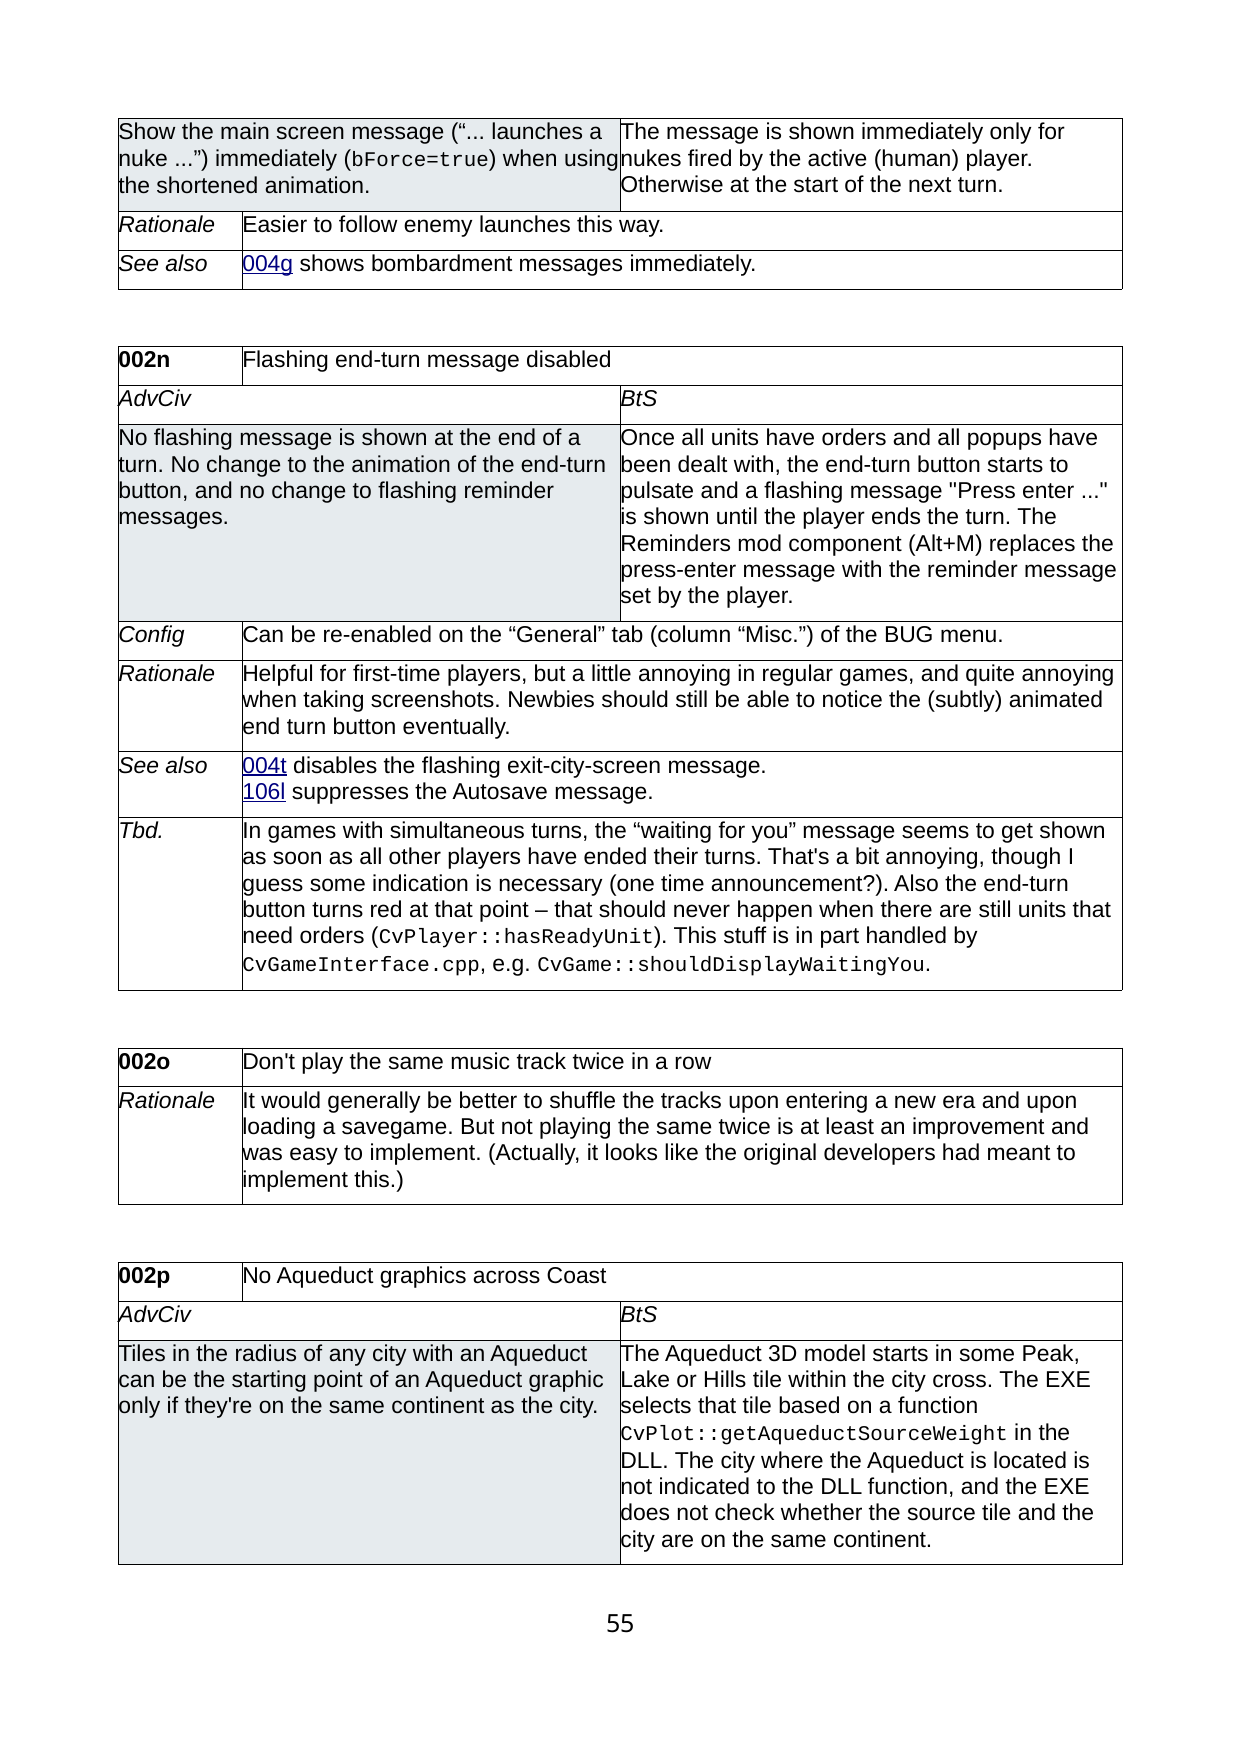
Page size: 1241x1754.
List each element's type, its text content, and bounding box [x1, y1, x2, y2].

table_header 002p [119, 1263, 242, 1301]
table_cell In games with simultaneous turns, the “waiting for you” message seems to get shown as soon as all other players have ended their turns. That's a bit annoying, though I guess some indication is necessary (one time announcement?). Also the end-turn button turns red at that point – that should never happen when there are still units that need orders (CvPlayer::hasReadyUnit). This stuff is in part handled by CvGameInterface.cpp, e.g. CvGame::shouldDisplayWaitingYou. [243, 818, 1122, 990]
table_cell Config [119, 622, 242, 660]
table_cell AdvCiv [119, 1302, 620, 1340]
table_header 002o [119, 1049, 242, 1086]
table_cell Tiles in the radius of any city with an Aqueduct can be the starting point of an Aqueduct graphic only if they're on the same continent as the city. [119, 1341, 620, 1564]
table_cell Can be re-enabled on the “General” tab (column “Misc.”) of the BUG menu. [243, 622, 1122, 660]
table_header Don't play the same music track twice in a row [243, 1049, 1122, 1086]
table_cell See also [119, 251, 242, 289]
table_header 002n [119, 347, 242, 385]
table_cell Once all units have orders and all popups have been dealt with, the end-turn button starts to pulsate and a flashing message "Press enter ..." is shown until the player ends the turn. The Reminders mod component (Alt+M) replaces the press-enter message with the reminder message set by the player. [621, 425, 1122, 621]
table_cell Rationale [119, 661, 242, 751]
table_cell Easier to follow enemy launches this way. [243, 212, 1122, 250]
table_cell Show the main screen message (“... launches a nuke ...”) immediately (bForce=true) when using the shortened animation. [119, 119, 620, 211]
table_cell The Aqueduct 3D model starts in some Peak, Lake or Hills tile within the city cross. The EXE selects that tile based on a function CvPlot::getAqueductSourceWeight in the DLL. The city where the Aqueduct is located is not indicated to the DLL function, and the EXE does not check whether the source tile and the city are on the same continent. [621, 1341, 1122, 1564]
table_cell No flashing message is shown at the end of a turn. No change to the animation of the end-turn button, and no change to flashing reminder messages. [119, 425, 620, 621]
table_cell BtS [621, 386, 1122, 424]
table_cell It would generally be better to shuffle the tracks upon entering a new era and upon loading a savegame. But not playing the same twice is at least an improvement and was easy to implement. (Actually, it looks like the original developers had meant to implement this.) [243, 1087, 1122, 1204]
table_header Flashing end-turn message disabled [243, 347, 1122, 385]
table_cell Rationale [119, 212, 242, 250]
table_cell Rationale [119, 1087, 242, 1204]
table_cell The message is shown immediately only for nukes fired by the active (human) player. Otherwise at the start of the next turn. [621, 119, 1122, 211]
table_cell 004t disables the flashing exit-city-screen message. 106l suppresses the Autosave message. [243, 752, 1122, 817]
table_cell AdvCiv [119, 386, 620, 424]
table_cell Helpful for first-time players, but a little annoying in regular games, and quite annoying when taking screenshots. Newbies should still be able to notice the (subtly) animated end turn button eventually. [243, 661, 1122, 751]
table_cell Tbd. [119, 818, 242, 990]
table_header No Aqueduct graphics across Coast [243, 1263, 1122, 1301]
table_cell See also [119, 752, 242, 817]
table_cell BtS [621, 1302, 1122, 1340]
table_cell 004g shows bombardment messages immediately. [243, 251, 1122, 289]
